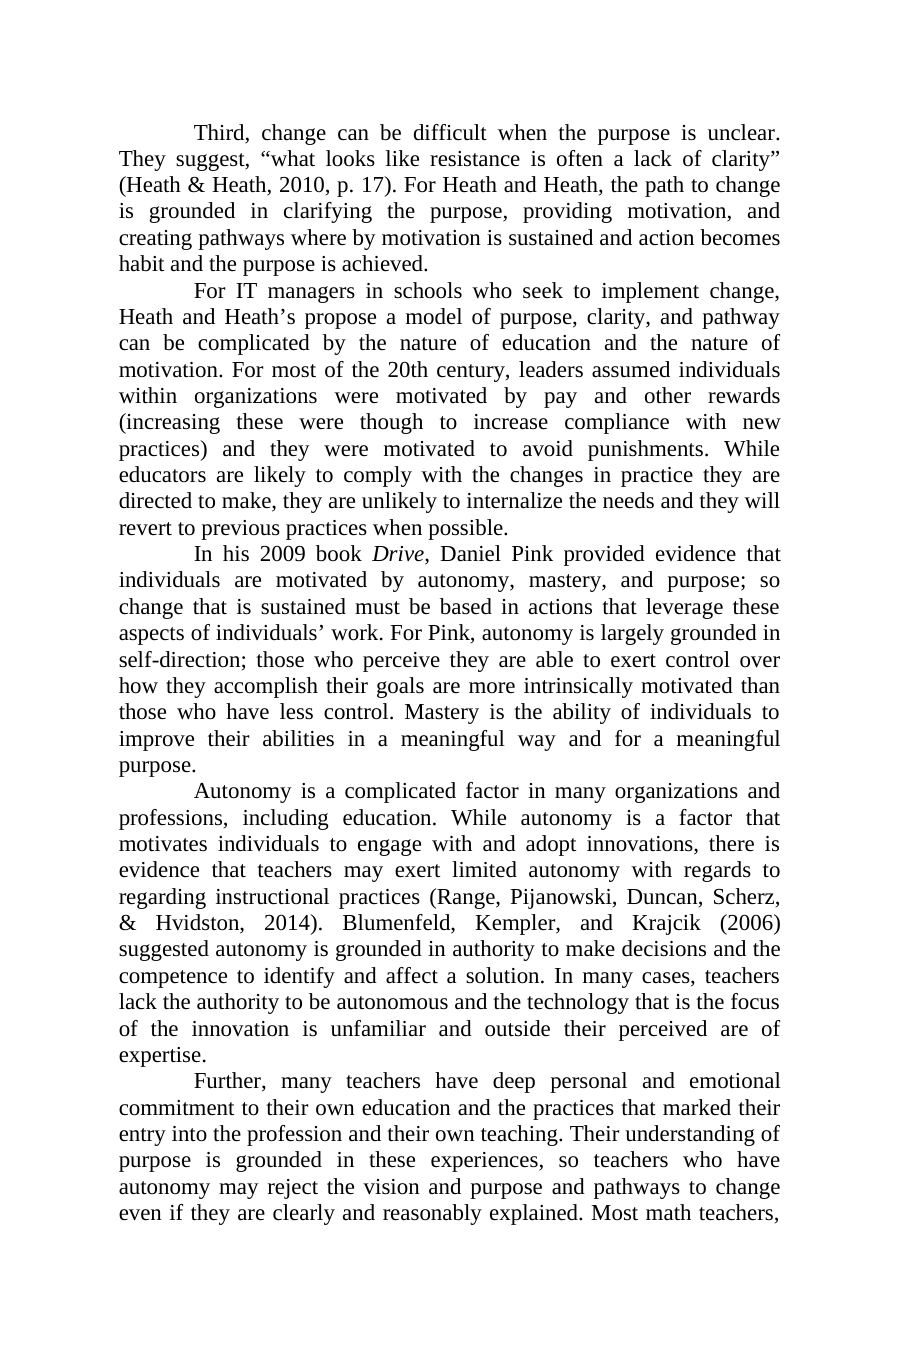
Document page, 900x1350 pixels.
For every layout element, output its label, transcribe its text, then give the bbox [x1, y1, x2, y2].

text For IT managers in schools who seek to implement change, Heath and Heath’s propose a model of purpose, clarity, and pathway can be complicated by the nature of education and the nature of motivation. For most of the 20th century, leaders assumed individuals within organizations were motivated by pay and other rewards (increasing these were though to increase compliance with new practices) and they were motivated to avoid punishments. While educators are likely to comply with the changes in practice they are directed to make, they are unlikely to internalize the needs and they will revert to previous practices when possible. [118, 277, 781, 540]
text In his 2009 book Drive, Daniel Pink provided evidence that individuals are motivated by autonomy, mastery, and purpose; so change that is sustained must be based in actions that leverage these aspects of individuals’ work. For Pink, autonomy is largely grounded in self-direction; those who perceive they are able to exert control over how they accomplish their goals are more intrinsically motivated than those who have less control. Mastery is the ability of individuals to improve their abilities in a meaningful way and for a meaningful purpose. [118, 540, 781, 777]
text Autonomy is a complicated factor in many organizations and professions, including education. While autonomy is a factor that motivates individuals to engage with and adopt innovations, there is evidence that teachers may exert limited autonomy with regards to regarding instructional practices (Range, Pijanowski, Duncan, Scherz, & Hvidston, 2014). Blumenfeld, Kempler, and Krajcik (2006) suggested autonomy is grounded in authority to make decisions and the competence to identify and affect a solution. In many cases, teachers lack the authority to be autonomous and the technology that is the focus of the innovation is unfamiliar and outside their perceived are of expertise. [118, 777, 781, 1067]
text Further, many teachers have deep personal and emotional commitment to their own education and the practices that marked their entry into the profession and their own teaching. Their understanding of purpose is grounded in these experiences, so teachers who have autonomy may reject the vision and purpose and pathways to change even if they are clearly and reasonably explained. Most math teachers, [118, 1067, 781, 1225]
text Third, change can be difficult when the purpose is unclear. They suggest, “what looks like resistance is often a lack of clarity” (Heath & Heath, 2010, p. 17). For Heath and Heath, the path to change is grounded in clarifying the purpose, providing motivation, and creating pathways where by motivation is sustained and action becomes habit and the purpose is achieved. [118, 118, 781, 277]
